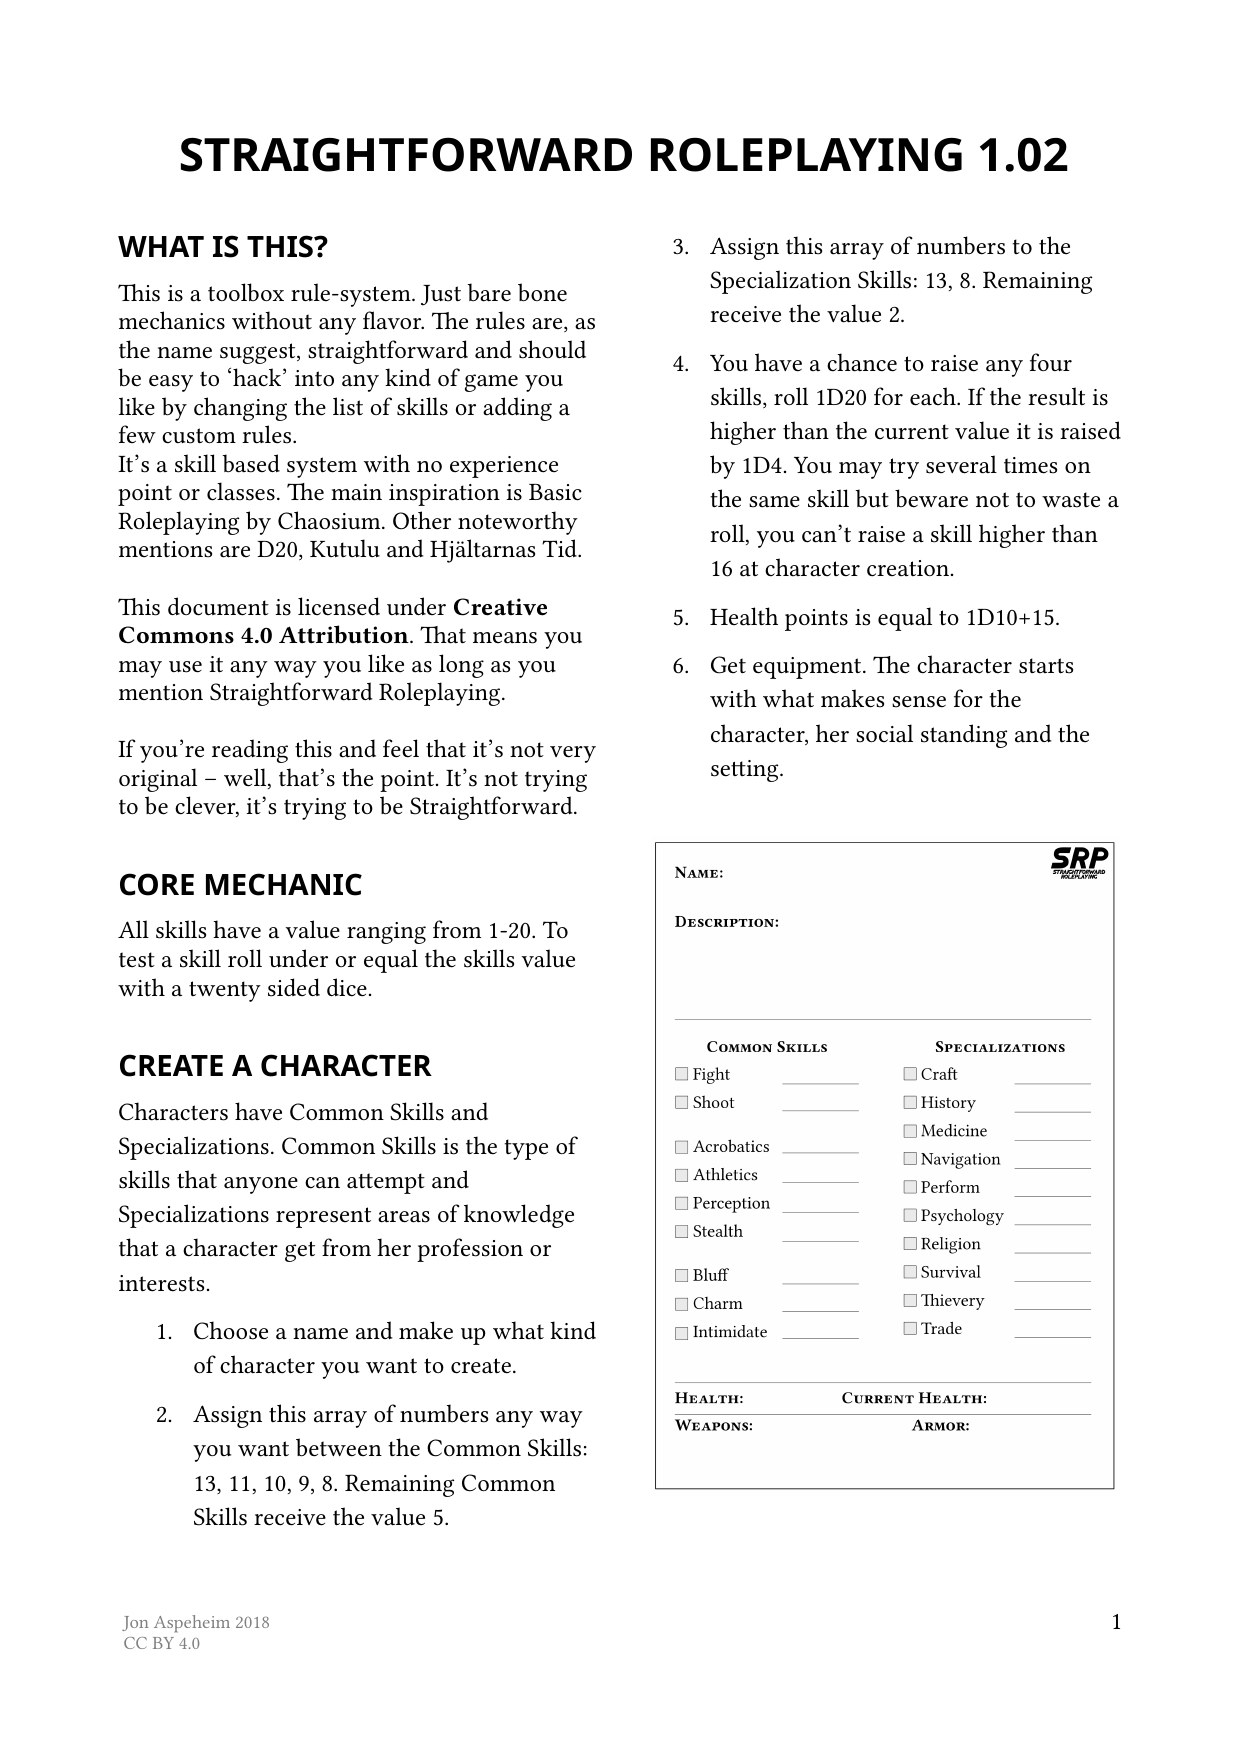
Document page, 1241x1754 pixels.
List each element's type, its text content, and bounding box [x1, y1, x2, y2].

text This document is licensed under Creative Commons 4.0 Attribution. That means you may use it any way you like as long as you mention Straightforward Roleplaying. [118, 592, 605, 707]
subtitle CORE MECHANIC [118, 864, 605, 904]
text It’s a skill based system with no experience point or classes. The main inspiration is Basic Roleplaying by Chaosium. Other noteworthy mentions are D20, Kutulu and Hjältarnas Tid. [118, 450, 605, 564]
list Assign this array of numbers to the Specialization Skills: 13, 8. Remaining receive the value 2. [672, 118, 1122, 328]
subtitle WHAT IS THIS? [118, 133, 605, 266]
subtitle CREATE A CHARACTER [118, 1045, 605, 1085]
list Get equipment. The character starts with what makes sense for the character, her social standing and the setting. [672, 651, 1122, 782]
text This is a toolbox rule-system. Just bare bone mechanics without any flavor. The rules are, as the name suggest, straightforward and should be easy to ‘hack’ into any kind of game you like by changing the list of skills or adding a few custom rules. [118, 278, 605, 450]
text If you’re reading this and feel that it’s not very original – well, that’s the point. It’s not trying to be clever, it’s trying to be Straightforward. [118, 735, 605, 821]
picture [651, 836, 1118, 1497]
text All skills have a value ranging from 1-20. To test a skill roll under or equal the skills value with a twenty sided dice. [118, 916, 605, 1002]
list Assign this array of numbers any way you want between the Common Skills: 13, 11, 10, 9, 8. Remaining Common Skills receive the value 5. [156, 1400, 605, 1531]
list Choose a name and make up what kind of character you want to create. [156, 1317, 605, 1380]
list Health points is equal to 1D10+15. [672, 602, 1122, 631]
text Characters have Common Skills and Specializations. Common Skills is the type of skills that anyone can attempt and Specializations represent areas of knowledge that a character get from her profession or interests. [118, 1098, 605, 1297]
list You have a chance to raise any four skills, roll 1D20 for each. If the result is higher than the current value it is raised by 1D4. You may try several times on the same skill but beware not to waste a roll, you can’t raise a skill higher than 16 at character creation. [672, 349, 1122, 582]
